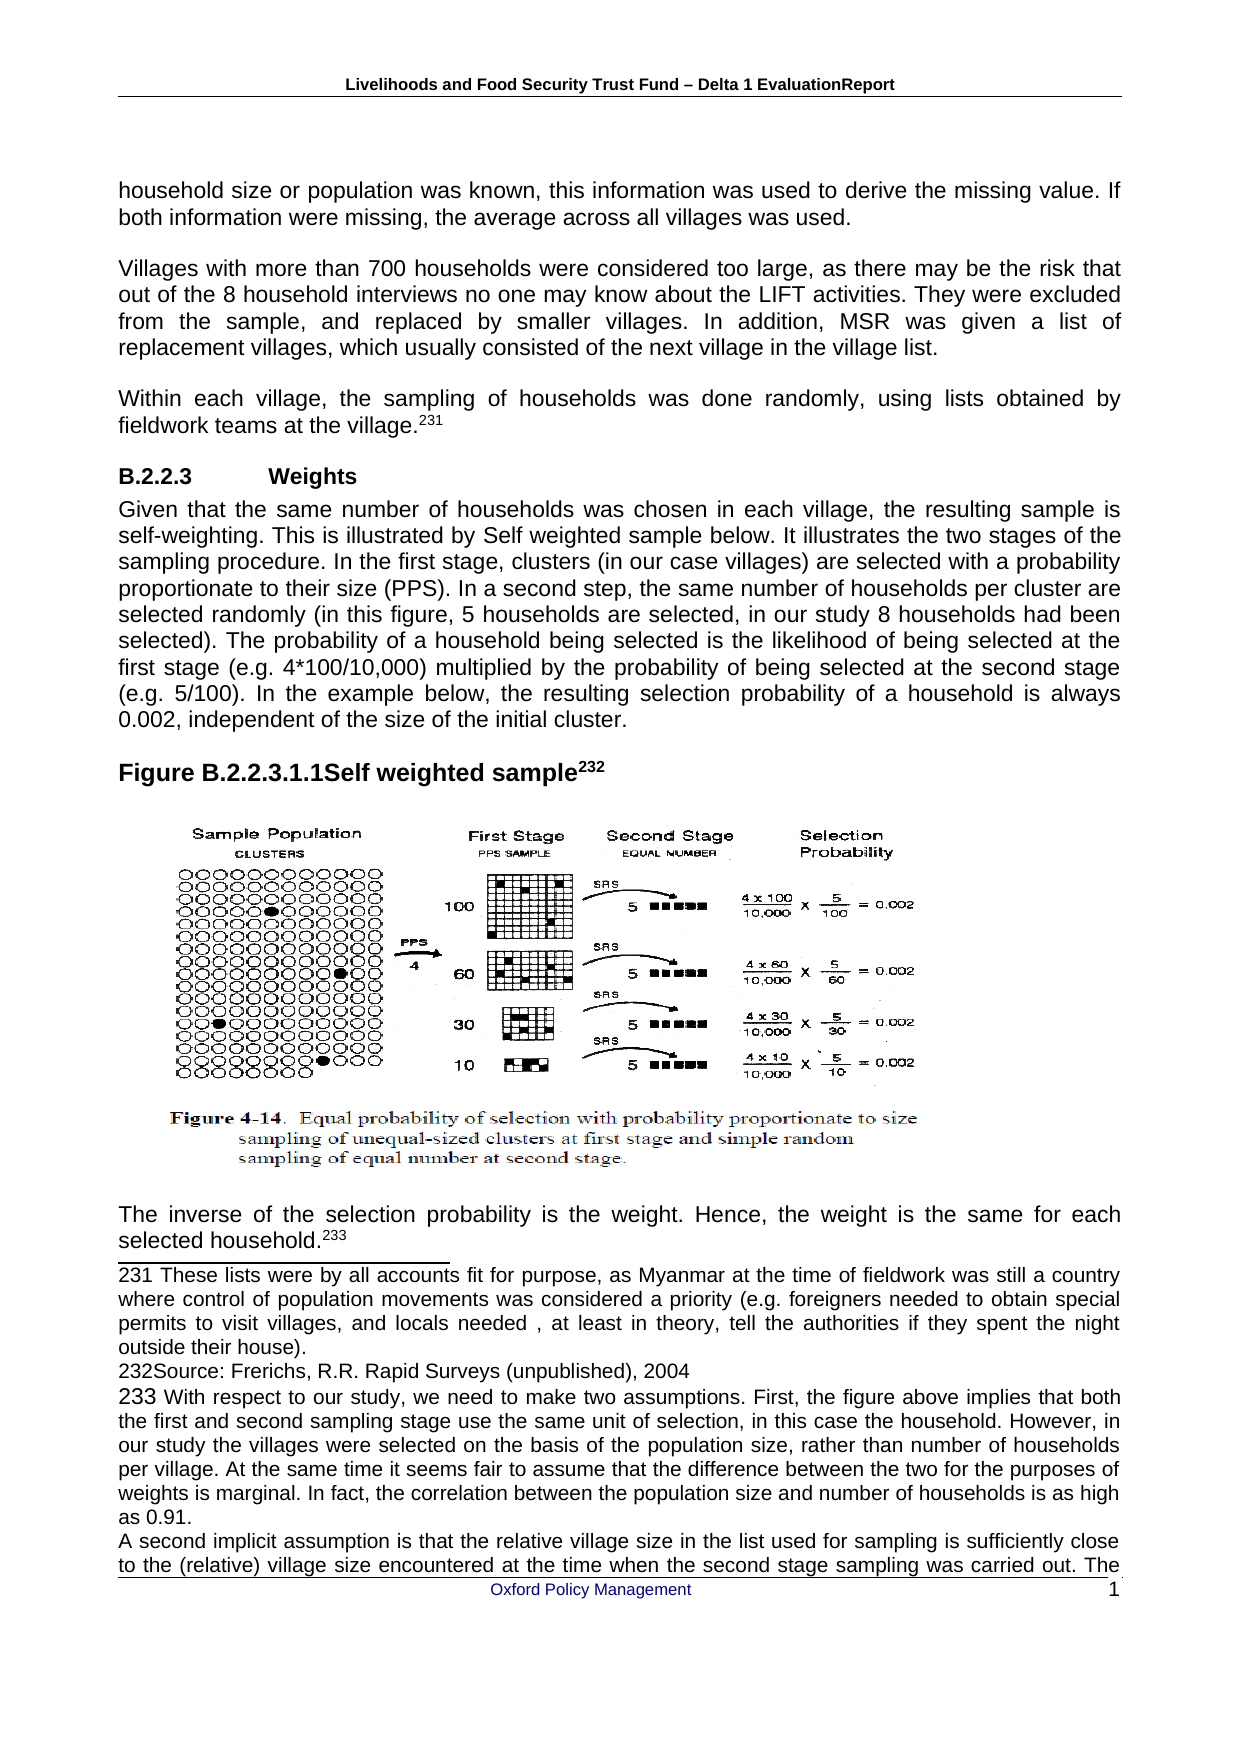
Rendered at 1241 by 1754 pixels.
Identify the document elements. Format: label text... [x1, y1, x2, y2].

text These lists were by all accounts fit for purpose, as Myanmar at the time of fieldwork was still a country where control of population movements was considered a priority (e.g. foreigners needed to obtain special permits to visit villages, and locals needed , at least in theory, tell the authorities if they spent the night outside their house). [118, 1263, 1122, 1359]
text With respect to our study, we need to make two assumptions. First, the figure above implies that both the first and second sampling stage use the same unit of selection, in this case the household. However, in our study the villages were selected on the basis of the population size, rather than number of households per village. At the same time it seems fair to assume that the difference between the two for the purposes of weights is marginal. In fact, the correlation between the population size and number of households is as high as 0.91. [118, 1383, 1122, 1529]
text Given that the same number of households was chosen in each village, the resulting sample is self-weighting. This is illustrated by Figure B.3 below. It illustrates the two stages of the sampling procedure. In the first stage, clusters (in our case villages) are selected with a probability proportionate to their size (PPS). In a second step, the same number of households per cluster are selected randomly (in this figure, 5 households are selected, in our study 8 households had been selected). The probability of a household being selected is the likelihood of being selected at the first stage (e.g. 4*100/10,000) multiplied by the probability of being selected at the second stage (e.g. 5/100). In the example below, the resulting selection probability of a household is always 0.002, independent of the size of the initial cluster. [118, 496, 1122, 733]
subtitle Weights [118, 463, 1122, 489]
list Self weighted sample [118, 758, 1122, 787]
list Source: Frerichs, R.R. Rapid Surveys (unpublished), 2004 [118, 1359, 1122, 1383]
text The inverse of the selection probability is the weight. Hence, the weight is the same for each selected household. [118, 1201, 1122, 1253]
text A second implicit assumption is that the relative village size in the list used for sampling is sufficiently close to the (relative) village size encountered at the time when the second stage sampling was carried out. The [118, 1529, 1122, 1577]
text household size or population was known, this information was used to derive the missing value. If both information were missing, the average across all villages was used. [118, 177, 1122, 230]
text Within each village, the sampling of households was done randomly, using lists obtained by fieldwork teams at the village. [118, 385, 1122, 438]
text Villages with more than 700 households were considered too large, as there may be the risk that out of the 8 household interviews no one may know about the LIFT activities. They were excluded from the sample, and replaced by smaller villages. In addition, MSR was given a list of replacement villages, which usually consisted of the next village in the village list. [118, 255, 1122, 360]
